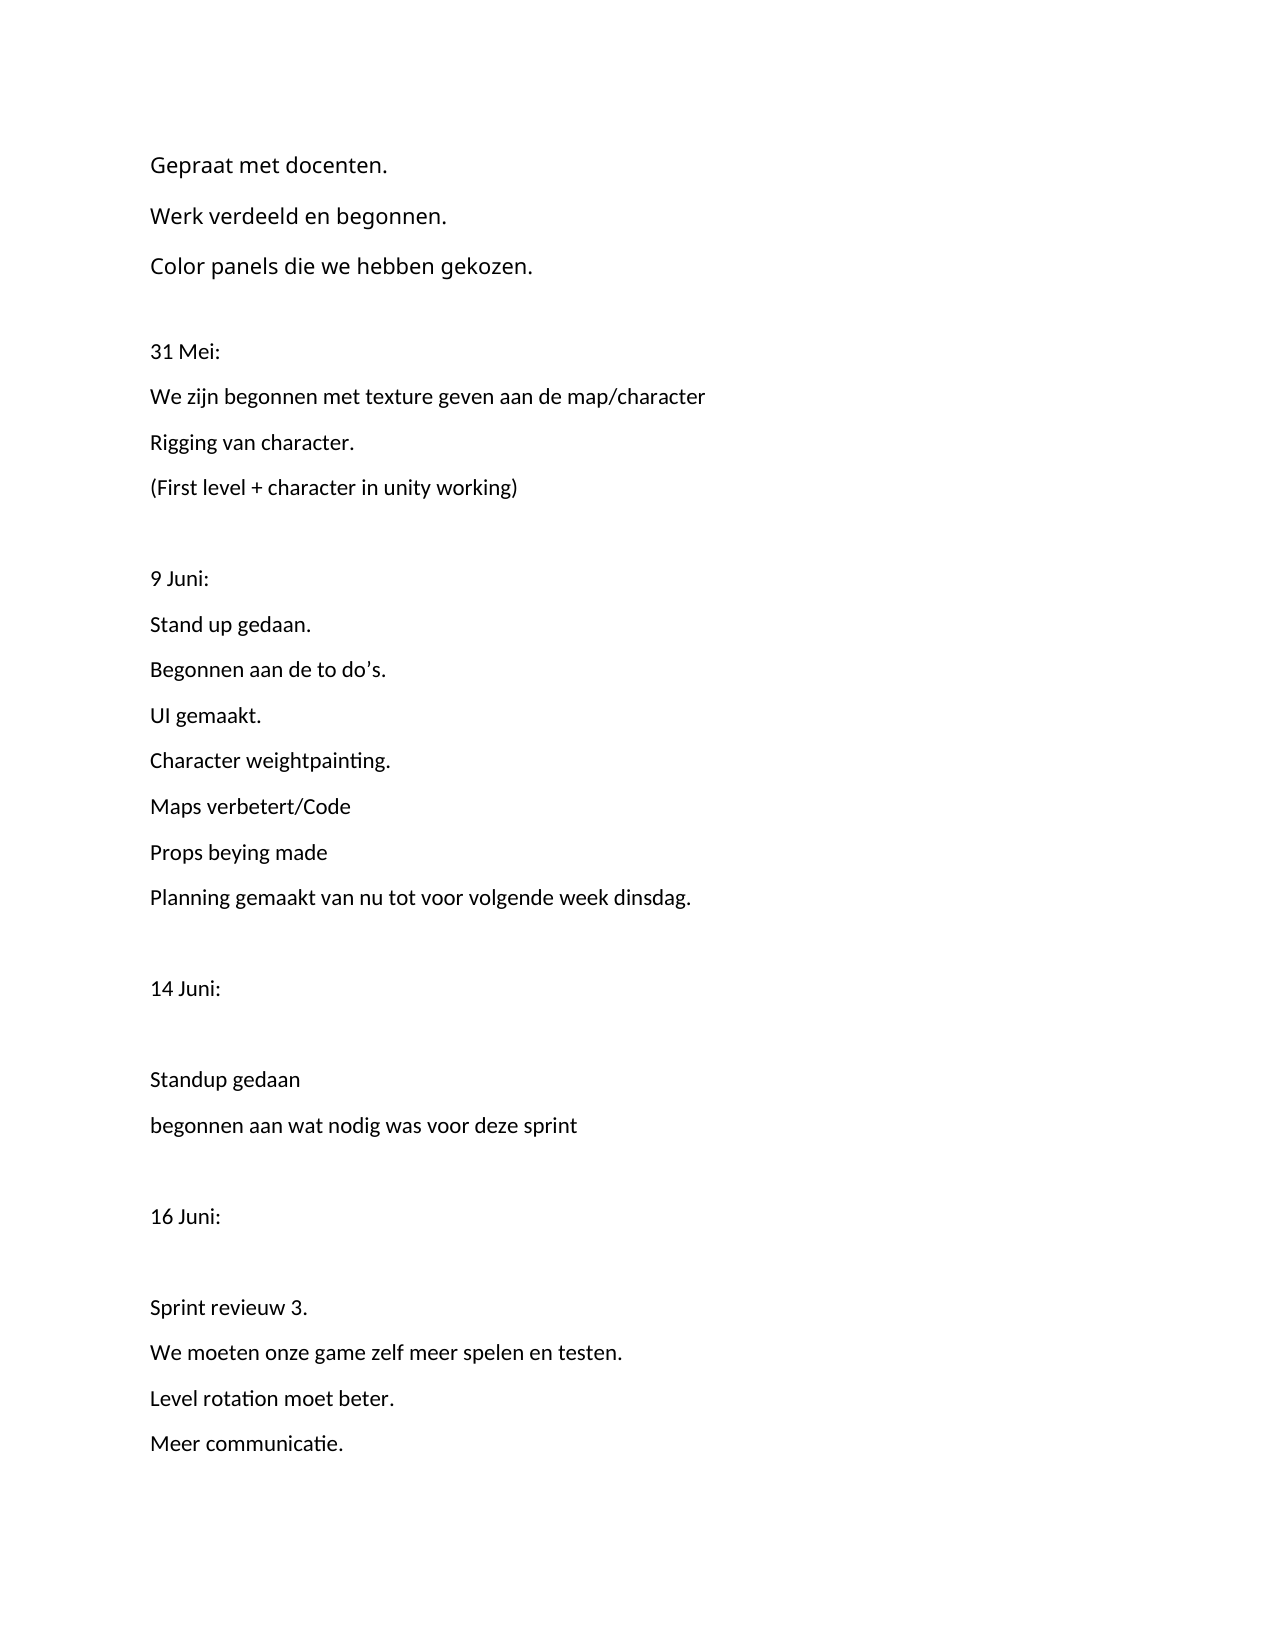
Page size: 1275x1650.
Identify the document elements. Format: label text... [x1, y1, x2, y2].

text Stand up gedaan. [150, 610, 1125, 638]
text Level rotation moet beter. [150, 1384, 1125, 1412]
text Werk verdeeld en begonnen. [150, 201, 1125, 230]
text Sprint revieuw 3. [150, 1293, 1125, 1321]
text Rigging van character. [150, 428, 1125, 456]
text 16 Juni: [150, 1202, 1125, 1230]
text Props beying made [150, 838, 1125, 866]
text We moeten onze game zelf meer spelen en testen. [150, 1338, 1125, 1366]
text Planning gemaakt van nu tot voor volgende week dinsdag. [150, 883, 1125, 911]
text 9 Juni: [150, 564, 1125, 593]
text We zijn begonnen met texture geven aan de map/character [150, 382, 1125, 411]
text Color panels die we hebben gekozen. [150, 251, 1125, 281]
text (First level + character in unity working) [150, 473, 1125, 502]
text Meer communicatie. [150, 1429, 1125, 1457]
text Standup gedaan [150, 1065, 1125, 1093]
text 14 Juni: [150, 974, 1125, 1002]
text Maps verbetert/Code [150, 792, 1125, 820]
text Character weightpainting. [150, 747, 1125, 775]
text UI gemaakt. [150, 701, 1125, 729]
text Begonnen aan de to do’s. [150, 656, 1125, 684]
text Gepraat met docenten. [150, 150, 1125, 180]
text begonnen aan wat nodig was voor deze sprint [150, 1111, 1125, 1139]
text 31 Mei: [150, 337, 1125, 365]
